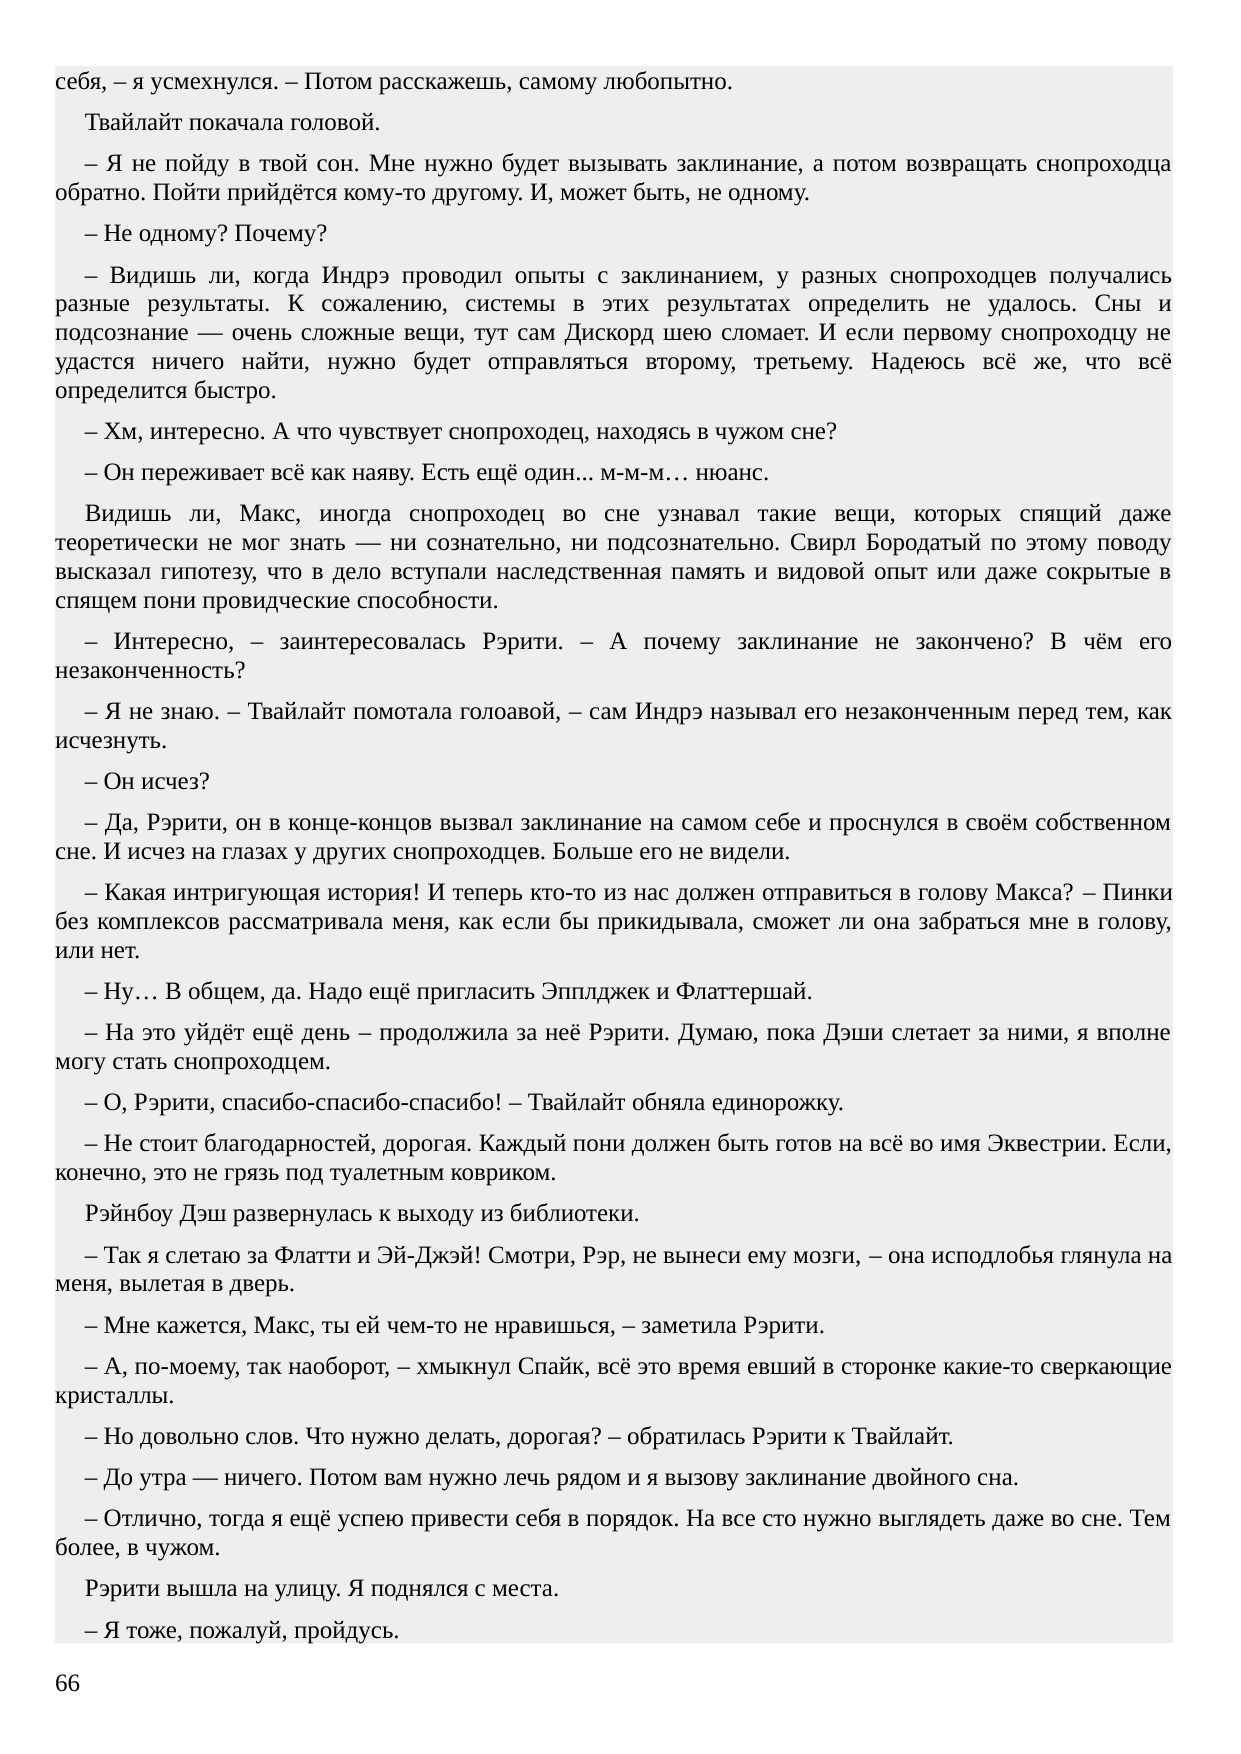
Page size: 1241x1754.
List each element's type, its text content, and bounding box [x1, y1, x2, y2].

text – Интересно, – заинтересовалась Рэрити. – А почему заклинание не закончено? В чём его незаконченность? [55, 626, 1173, 683]
text – Да, Рэрити, он в конце-концов вызвал заклинание на самом себе и проснулся в своём собственном сне. И исчез на глазах у других снопроходцев. Больше его не видели. [55, 807, 1173, 865]
text Рэрити вышла на улицу. Я поднялся с места. [55, 1573, 1173, 1602]
text – Мне кажется, Макс, ты ей чем-то не нравишься, – заметила Рэрити. [55, 1310, 1173, 1338]
text – Но довольно слов. Что нужно делать, дорогая? – обратилась Рэрити к Твайлайт. [55, 1421, 1173, 1450]
text – Ну… В общем, да. Надо ещё пригласить Эпплджек и Флаттершай. [55, 976, 1173, 1005]
text – Какая интригующая история! И теперь кто-то из нас должен отправиться в голову Макса? – Пинки без комплексов рассматривала меня, как если бы прикидывала, сможет ли она забраться мне в голову, или нет. [55, 877, 1173, 963]
text – Я не пойду в твой сон. Мне нужно будет вызывать заклинание, а потом возвращать снопроходца обратно. Пойти прийдётся кому-то другому. И, может быть, не одному. [55, 148, 1173, 206]
text Видишь ли, Макс, иногда снопроходец во сне узнавал такие вещи, которых спящий даже теоретически не мог знать — ни сознательно, ни подсознательно. Свирл Бородатый по этому поводу высказал гипотезу, что в дело вступали наследственная память и видовой опыт или даже сокрытые в спящем пони провидческие способности. [55, 498, 1173, 613]
text – Хм, интересно. А что чувствует снопроходец, находясь в чужом сне? [55, 416, 1173, 445]
text – Он исчез? [55, 766, 1173, 795]
text – До утра — ничего. Потом вам нужно лечь рядом и я вызову заклинание двойного сна. [55, 1462, 1173, 1491]
text Твайлайт покачала головой. [55, 107, 1173, 136]
text – Отлично, тогда я ещё успею привести себя в порядок. На все сто нужно выглядеть даже во сне. Тем более, в чужом. [55, 1503, 1173, 1561]
text – Так я слетаю за Флатти и Эй-Джэй! Смотри, Рэр, не вынеси ему мозги, – она исподлобья глянула на меня, вылетая в дверь. [55, 1240, 1173, 1297]
text – На это уйдёт ещё день – продолжила за неё Рэрити. Думаю, пока Дэши слетает за ними, я вполне могу стать снопроходцем. [55, 1017, 1173, 1075]
text – Не стоит благодарностей, дорогая. Каждый пони должен быть готов на всё во имя Эквестрии. Если, конечно, это не грязь под туалетным ковриком. [55, 1128, 1173, 1186]
text себя, – я усмехнулся. – Потом расскажешь, самому любопытно. [55, 66, 1173, 95]
text – О, Рэрити, спасибо-спасибо-спасибо! – Твайлайт обняла единорожку. [55, 1087, 1173, 1116]
text – А, по-моему, так наоборот, – хмыкнул Спайк, всё это время евший в сторонке какие-то сверкающие кристаллы. [55, 1351, 1173, 1408]
text – Видишь ли, когда Индрэ проводил опыты с заклинанием, у разных снопроходцев получались разные результаты. К сожалению, системы в этих результатах определить не удалось. Сны и подсознание — очень сложные вещи, тут сам Дискорд шею сломает. И если первому снопроходцу не удастся ничего найти, нужно будет отправляться второму, третьему. Надеюсь всё же, что всё определится быстро. [55, 260, 1173, 403]
text – Он переживает всё как наяву. Есть ещё один... м-м-м… нюанс. [55, 457, 1173, 486]
text Рэйнбоу Дэш развернулась к выходу из библиотеки. [55, 1198, 1173, 1227]
text – Я тоже, пожалуй, пройдусь. [55, 1615, 1173, 1643]
text – Не одному? Почему? [55, 218, 1173, 247]
text – Я не знаю. – Твайлайт помотала голоавой, – сам Индрэ называл его незаконченным перед тем, как исчезнуть. [55, 696, 1173, 753]
